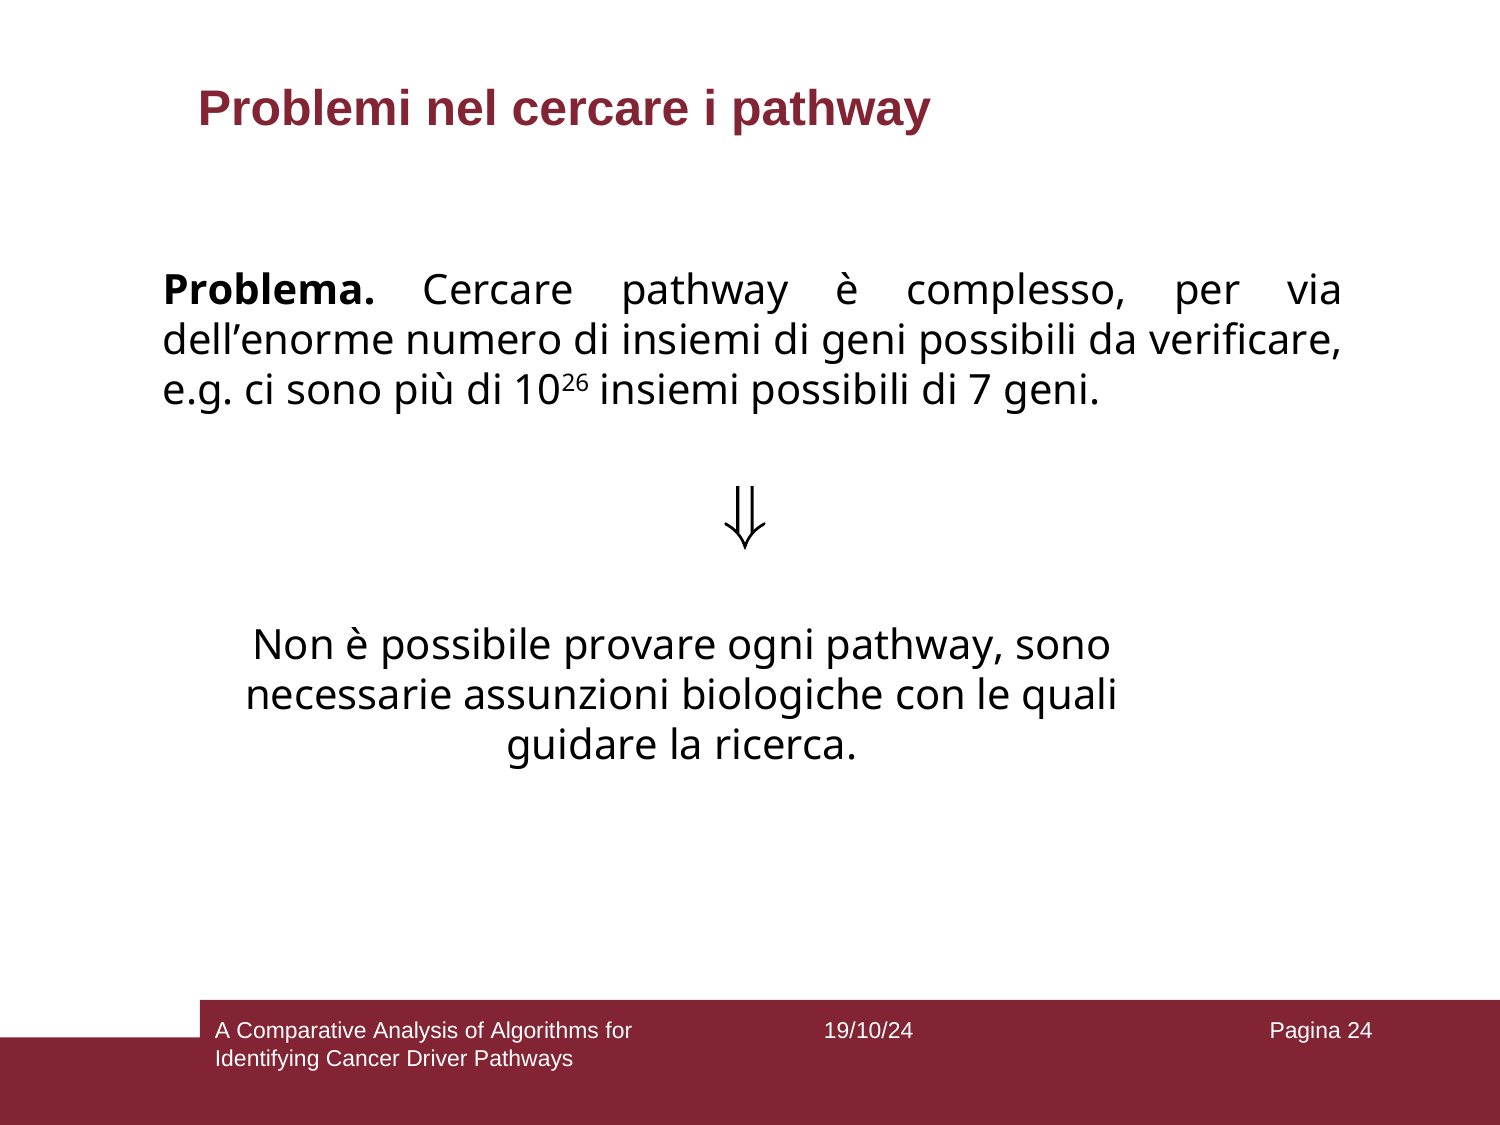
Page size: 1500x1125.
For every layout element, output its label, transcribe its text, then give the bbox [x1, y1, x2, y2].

text_box Problema. Cercare pathway è complesso, per via dell’enorme numero di insiemi di geni possibili da verificare, e.g. ci sono più di 1026 insiemi possibili di 7 geni. [147, 255, 1359, 421]
text_box Non è possibile provare ogni pathway, sono necessarie assunzioni biologiche con le quali guidare la ricerca. [230, 610, 1264, 775]
text_box 19/10/24 [712, 1008, 1026, 1084]
title Problemi nel cercare i pathway [183, 67, 1400, 150]
picture [724, 486, 766, 550]
text_box A Comparative Analysis of Algorithms for Identifying Cancer Driver Pathways [199, 1008, 676, 1084]
text_box Pagina <number> [1074, 1008, 1388, 1084]
